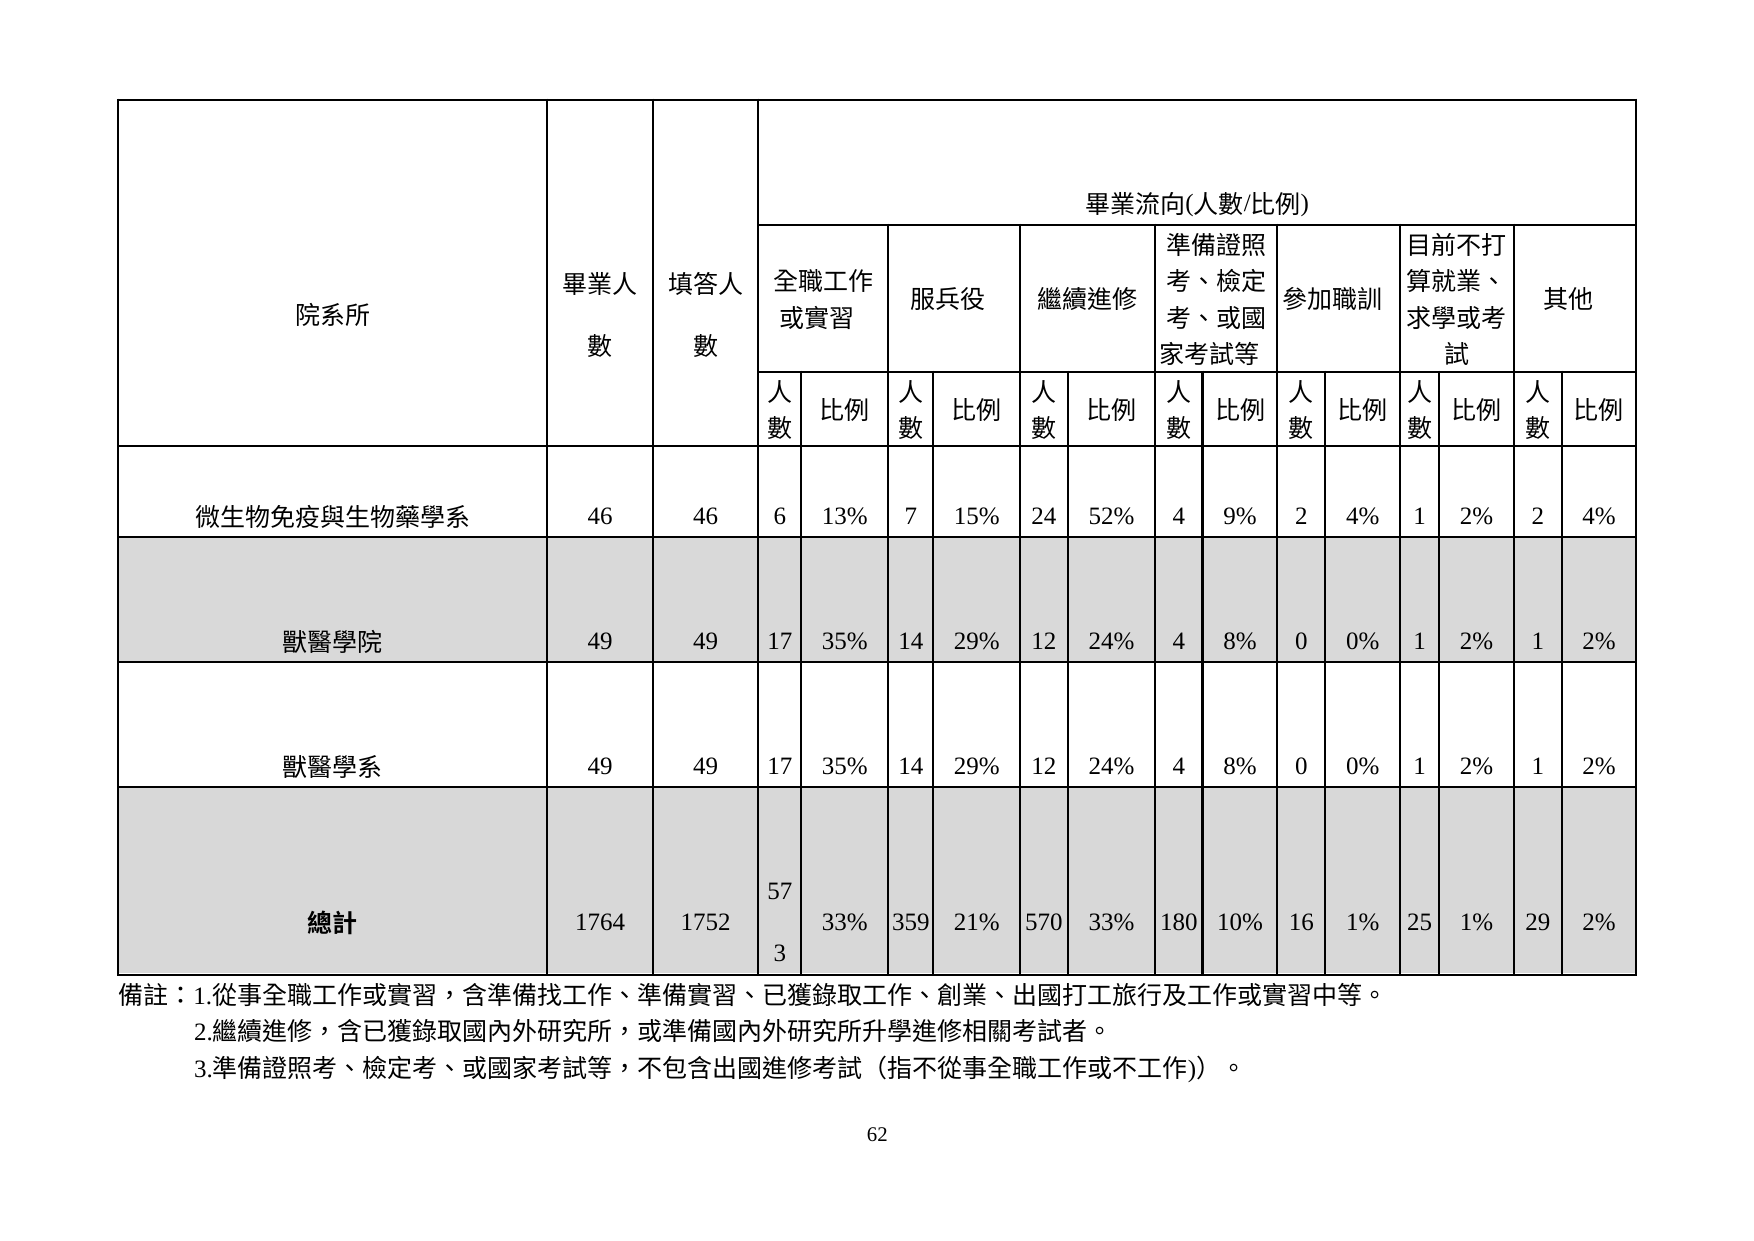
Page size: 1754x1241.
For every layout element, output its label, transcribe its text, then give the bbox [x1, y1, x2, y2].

table_cell 29 [1515, 788, 1561, 973]
table_cell 21% [934, 788, 1019, 973]
table_cell 人數 [1515, 373, 1561, 445]
table_cell 29% [934, 663, 1019, 786]
table_cell 25 [1401, 788, 1438, 973]
table_header 畢業人數 [548, 101, 652, 445]
table_cell 1 [1515, 663, 1561, 786]
table_cell 2% [1440, 538, 1513, 661]
table_cell 15% [934, 447, 1019, 536]
table_cell 目前不打算就業、求學或考試 [1401, 226, 1513, 371]
table_cell 7 [889, 447, 932, 536]
table_cell 35% [802, 538, 887, 661]
table_cell 570 [1021, 788, 1067, 973]
table_cell 比例 [1069, 373, 1154, 445]
table_cell 49 [548, 538, 652, 661]
table_cell 13% [802, 447, 887, 536]
table_cell 1 [1401, 447, 1438, 536]
table_cell 359 [889, 788, 932, 973]
table_cell 1 [1401, 538, 1438, 661]
table_cell 9% [1204, 447, 1276, 536]
table_cell 2% [1440, 447, 1513, 536]
table_cell 1752 [654, 788, 757, 973]
table_cell 49 [548, 663, 652, 786]
table_cell 33% [802, 788, 887, 973]
table_cell 人數 [1278, 373, 1324, 445]
table_cell 17 [759, 538, 800, 661]
table_cell 17 [759, 663, 800, 786]
table_header 畢業流向(人數/比例) [759, 101, 1635, 223]
table_cell 比例 [802, 373, 887, 445]
table_cell 24 [1021, 447, 1067, 536]
table_cell 獸醫學系 [119, 663, 546, 786]
table_cell 16 [1278, 788, 1324, 973]
table_cell 其他 [1515, 226, 1635, 371]
table_cell 0 [1278, 538, 1324, 661]
table_cell 4 [1156, 447, 1201, 536]
table_cell 比例 [1326, 373, 1399, 445]
table_cell 比例 [934, 373, 1019, 445]
table_cell 人數 [889, 373, 932, 445]
table_cell 6 [759, 447, 800, 536]
table_cell 全職工作或實習 [759, 226, 887, 371]
table_cell 1 [1401, 663, 1438, 786]
table_cell 29% [934, 538, 1019, 661]
table_cell 0% [1326, 538, 1399, 661]
table_cell 1764 [548, 788, 652, 973]
table_cell 4% [1563, 447, 1635, 536]
table_header 院系所 [119, 101, 546, 445]
table_cell 繼續進修 [1021, 226, 1154, 371]
table_cell 人數 [1021, 373, 1067, 445]
table_cell 人數 [759, 373, 800, 445]
table_cell 人數 [1156, 373, 1201, 445]
table_cell 獸醫學院 [119, 538, 546, 661]
table_cell 參加職訓 [1278, 226, 1399, 371]
table_cell 1 [1515, 538, 1561, 661]
table_cell 14 [889, 538, 932, 661]
text 3.準備證照考、檢定考、或國家考試等，不包含出國進修考試（指不從事全職工作或不工作)）。 [118, 1048, 1636, 1084]
table_cell 573 [759, 788, 800, 973]
table_cell 180 [1156, 788, 1201, 973]
table_cell 準備證照考、檢定考、或國家考試等 [1156, 226, 1276, 371]
table_cell 52% [1069, 447, 1154, 536]
table_cell 2% [1563, 788, 1635, 973]
text 2.繼續進修，含已獲錄取國內外研究所，或準備國內外研究所升學進修相關考試者。 [118, 1012, 1636, 1048]
table_header 填答人數 [654, 101, 757, 445]
table_cell 24% [1069, 538, 1154, 661]
table_cell 4 [1156, 663, 1201, 786]
table_cell 1% [1440, 788, 1513, 973]
table_cell 服兵役 [889, 226, 1019, 371]
table_cell 14 [889, 663, 932, 786]
table_cell 4% [1326, 447, 1399, 536]
table_cell 12 [1021, 538, 1067, 661]
table_cell 46 [548, 447, 652, 536]
table_cell 2 [1515, 447, 1561, 536]
table_cell 35% [802, 663, 887, 786]
table_cell 微生物免疫與生物藥學系 [119, 447, 546, 536]
table_cell 比例 [1440, 373, 1513, 445]
table_cell 33% [1069, 788, 1154, 973]
table_cell 比例 [1204, 373, 1276, 445]
table_cell 12 [1021, 663, 1067, 786]
table_cell 24% [1069, 663, 1154, 786]
table_cell 人數 [1401, 373, 1438, 445]
table_cell 49 [654, 538, 757, 661]
table_cell 2% [1563, 538, 1635, 661]
table_cell 1% [1326, 788, 1399, 973]
table_cell 8% [1204, 538, 1276, 661]
table_cell 總計 [119, 788, 546, 973]
table_cell 8% [1204, 663, 1276, 786]
table_cell 2 [1278, 447, 1324, 536]
table_cell 10% [1204, 788, 1276, 973]
table_cell 4 [1156, 538, 1201, 661]
table_cell 49 [654, 663, 757, 786]
table_cell 2% [1440, 663, 1513, 786]
table_cell 2% [1563, 663, 1635, 786]
table_cell 0% [1326, 663, 1399, 786]
table_cell 0 [1278, 663, 1324, 786]
table_cell 46 [654, 447, 757, 536]
table_cell 比例 [1563, 373, 1635, 445]
text 備註：1.從事全職工作或實習，含準備找工作、準備實習、已獲錄取工作、創業、出國打工旅行及工作或實習中等。 [118, 976, 1636, 1012]
